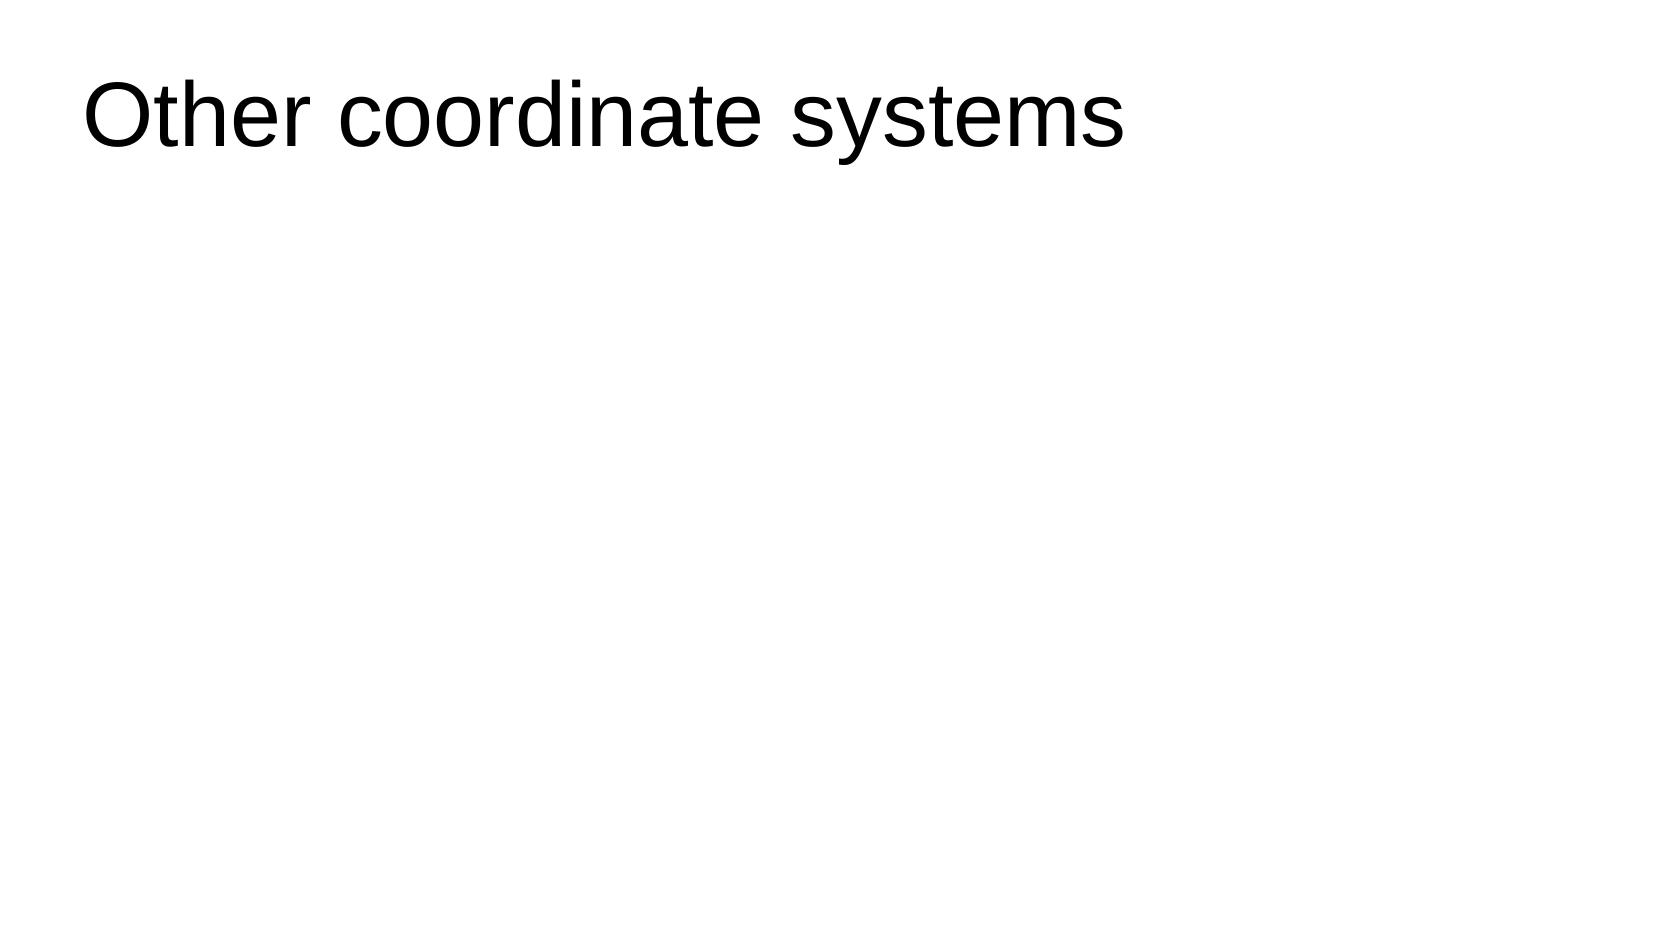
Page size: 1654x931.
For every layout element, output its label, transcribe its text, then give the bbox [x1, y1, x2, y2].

title Other coordinate systems [82, 37, 1571, 193]
